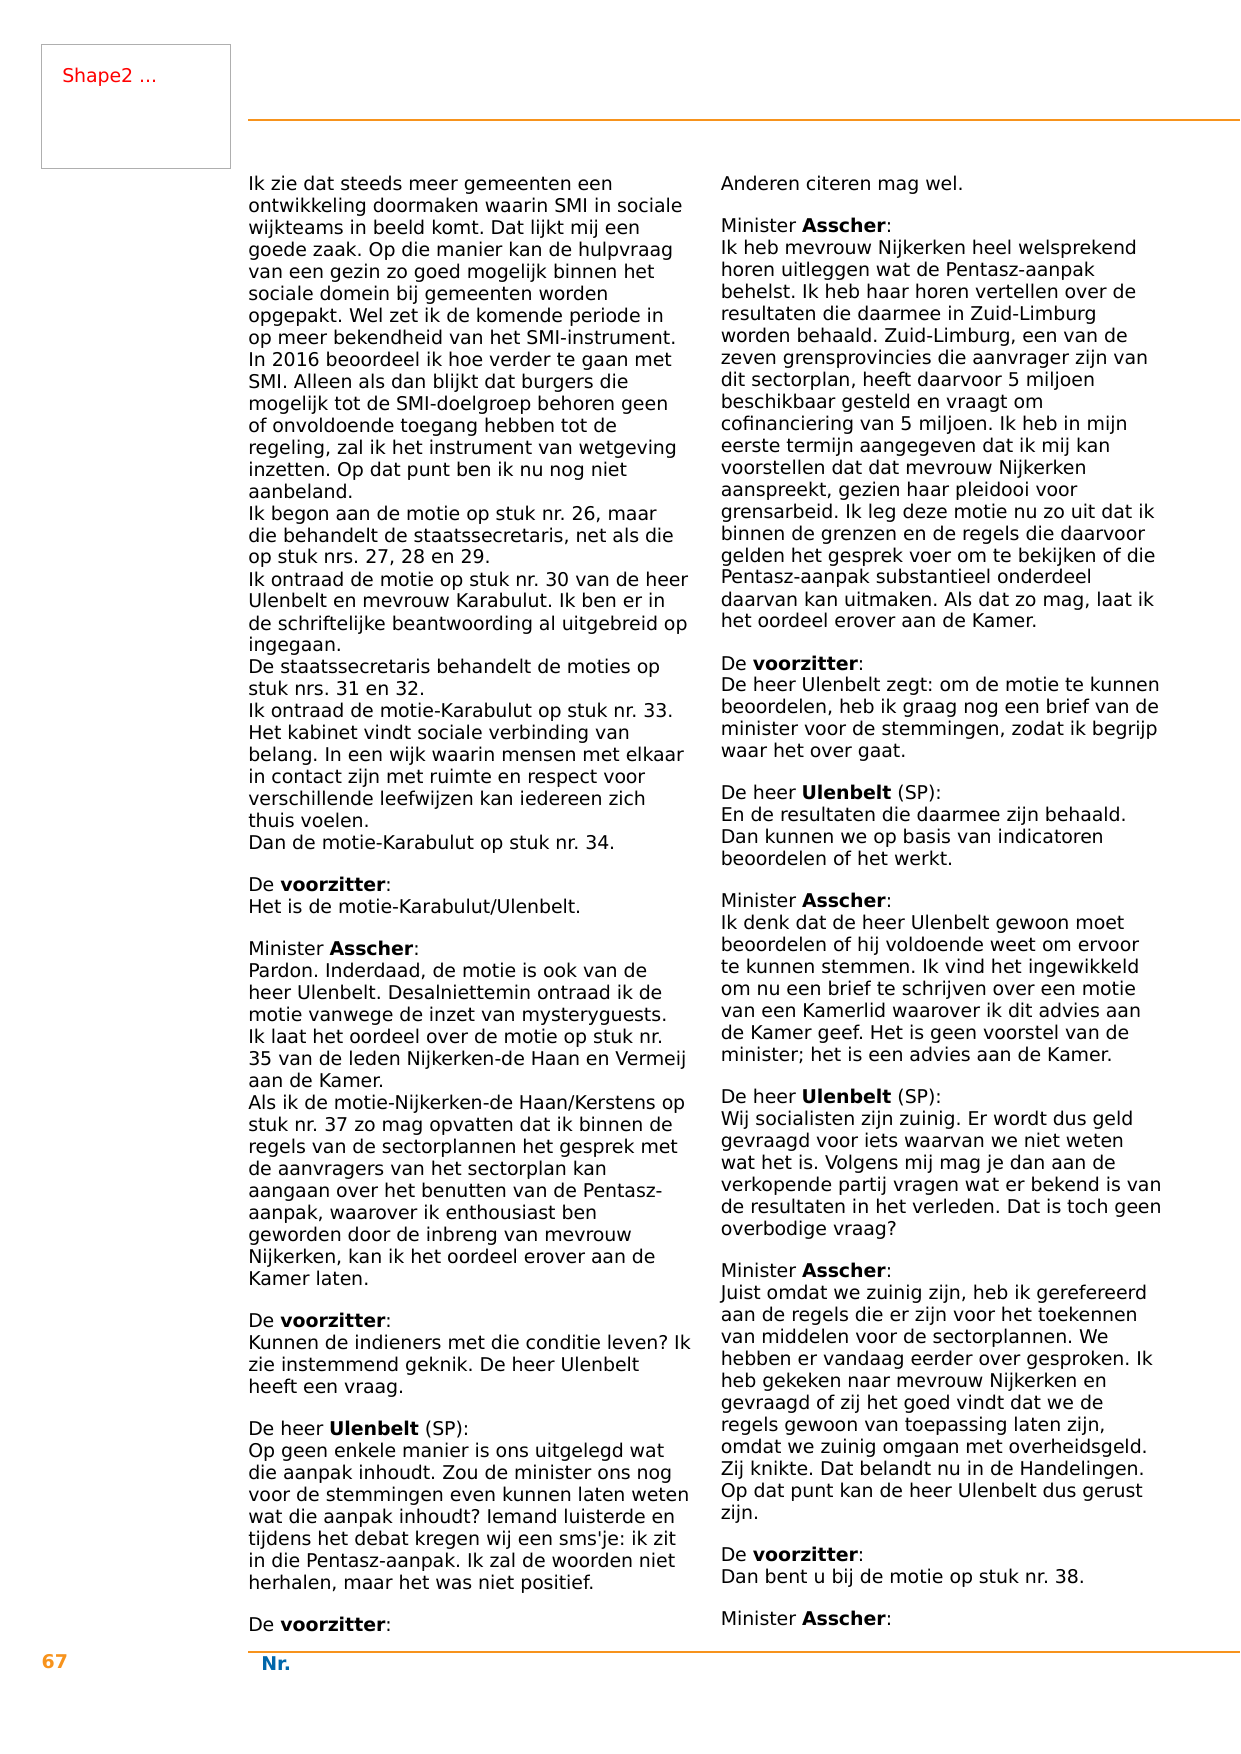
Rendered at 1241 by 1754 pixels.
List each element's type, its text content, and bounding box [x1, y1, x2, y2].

text Anderen citeren mag wel. [721, 173, 1163, 195]
text De heer Ulenbelt zegt: om de motie te kunnen beoordelen, heb ik graag nog een brief van de minister voor de stemmingen, zodat ik begrijp waar het over gaat. [721, 674, 1163, 762]
text Het is de motie-Karabulut/Ulenbelt. [248, 896, 691, 918]
text Pardon. Inderdaad, de motie is ook van de heer Ulenbelt. Desalniettemin ontraad ik de motie vanwege de inzet van mysteryguests. [248, 960, 691, 1026]
text En de resultaten die daarmee zijn behaald. Dan kunnen we op basis van indicatoren beoordelen of het werkt. [721, 804, 1163, 870]
text Ik heb mevrouw Nijkerken heel welsprekend horen uitleggen wat de Pentasz-aanpak behelst. Ik heb haar horen vertellen over de resultaten die daarmee in Zuid-Limburg worden behaald. Zuid-Limburg, een van de zeven grensprovincies die aanvrager zijn van dit sectorplan, heeft daarvoor 5 miljoen beschikbaar gesteld en vraagt om cofinanciering van 5 miljoen. Ik heb in mijn eerste termijn aangegeven dat ik mij kan voorstellen dat dat mevrouw Nijkerken aanspreekt, gezien haar pleidooi voor grensarbeid. Ik leg deze motie nu zo uit dat ik binnen de grenzen en de regels die daarvoor gelden het gesprek voer om te bekijken of die Pentasz-aanpak substantieel onderdeel daarvan kan uitmaken. Als dat zo mag, laat ik het oordeel erover aan de Kamer. [721, 237, 1163, 632]
text De heer Ulenbelt (SP): [721, 782, 1163, 804]
text Kunnen de indieners met die conditie leven? Ik zie instemmend geknik. De heer Ulenbelt heeft een vraag. [248, 1332, 691, 1398]
text Ik ontraad de motie op stuk nr. 30 van de heer Ulenbelt en mevrouw Karabulut. Ik ben er in de schriftelijke beantwoording al uitgebreid op ingegaan. [248, 568, 691, 656]
text Op geen enkele manier is ons uitgelegd wat die aanpak inhoudt. Zou de minister ons nog voor de stemmingen even kunnen laten weten wat die aanpak inhoudt? Iemand luisterde en tijdens het debat kregen wij een sms'je: ik zit in die Pentasz-aanpak. Ik zal de woorden niet herhalen, maar het was niet positief. [248, 1440, 691, 1593]
text Wij socialisten zijn zuinig. Er wordt dus geld gevraagd voor iets waarvan we niet weten wat het is. Volgens mij mag je dan aan de verkopende partij vragen wat er bekend is van de resultaten in het verleden. Dat is toch geen overbodige vraag? [721, 1108, 1163, 1240]
text Ik ontraad de motie-Karabulut op stuk nr. 33. Het kabinet vindt sociale verbinding van belang. In een wijk waarin mensen met elkaar in contact zijn met ruimte en respect voor verschillende leefwijzen kan iedereen zich thuis voelen. [248, 700, 691, 832]
text Dan de motie-Karabulut op stuk nr. 34. [248, 832, 691, 854]
text De heer Ulenbelt (SP): [248, 1418, 691, 1440]
text De staatssecretaris behandelt de moties op stuk nrs. 31 en 32. [248, 656, 691, 700]
text Als ik de motie-Nijkerken-de Haan/Kerstens op stuk nr. 37 zo mag opvatten dat ik binnen de regels van de sectorplannen het gesprek met de aanvragers van het sectorplan kan aangaan over het benutten van de Pentasz-aanpak, waarover ik enthousiast ben geworden door de inbreng van mevrouw Nijkerken, kan ik het oordeel erover aan de Kamer laten. [248, 1092, 691, 1290]
text De voorzitter: [248, 1310, 691, 1332]
text Minister Asscher: [721, 1608, 1163, 1629]
text Dan bent u bij de motie op stuk nr. 38. [721, 1566, 1163, 1588]
text De voorzitter: [721, 1544, 1163, 1566]
text De heer Ulenbelt (SP): [721, 1086, 1163, 1108]
text Ik denk dat de heer Ulenbelt gewoon moet beoordelen of hij voldoende weet om ervoor te kunnen stemmen. Ik vind het ingewikkeld om nu een brief te schrijven over een motie van een Kamerlid waarover ik dit advies aan de Kamer geef. Het is geen voorstel van de minister; het is een advies aan de Kamer. [721, 912, 1163, 1066]
text De voorzitter: [721, 652, 1163, 674]
text De voorzitter: [248, 1613, 691, 1636]
text Ik begon aan de motie op stuk nr. 26, maar die behandelt de staatssecretaris, net als die op stuk nrs. 27, 28 en 29. [248, 502, 691, 568]
text Minister Asscher: [721, 890, 1163, 912]
text Juist omdat we zuinig zijn, heb ik gerefereerd aan de regels die er zijn voor het toekennen van middelen voor de sectorplannen. We hebben er vandaag eerder over gesproken. Ik heb gekeken naar mevrouw Nijkerken en gevraagd of zij het goed vindt dat we de regels gewoon van toepassing laten zijn, omdat we zuinig omgaan met overheidsgeld. Zij knikte. Dat belandt nu in de Handelingen. Op dat punt kan de heer Ulenbelt dus gerust zijn. [721, 1282, 1163, 1524]
text Ik laat het oordeel over de motie op stuk nr. 35 van de leden Nijkerken-de Haan en Vermeij aan de Kamer. [248, 1026, 691, 1092]
text Minister Asscher: [721, 1260, 1163, 1282]
text De voorzitter: [248, 874, 691, 896]
text Minister Asscher: [721, 215, 1163, 237]
text Ik zie dat steeds meer gemeenten een ontwikkeling doormaken waarin SMI in sociale wijkteams in beeld komt. Dat lijkt mij een goede zaak. Op die manier kan de hulpvraag van een gezin zo goed mogelijk binnen het sociale domein bij gemeenten worden opgepakt. Wel zet ik de komende periode in op meer bekendheid van het SMI-instrument. In 2016 beoordeel ik hoe verder te gaan met SMI. Alleen als dan blijkt dat burgers die mogelijk tot de SMI-doelgroep behoren geen of onvoldoende toegang hebben tot de regeling, zal ik het instrument van wetgeving inzetten. Op dat punt ben ik nu nog niet aanbeland. [248, 173, 691, 502]
text Minister Asscher: [248, 938, 691, 960]
